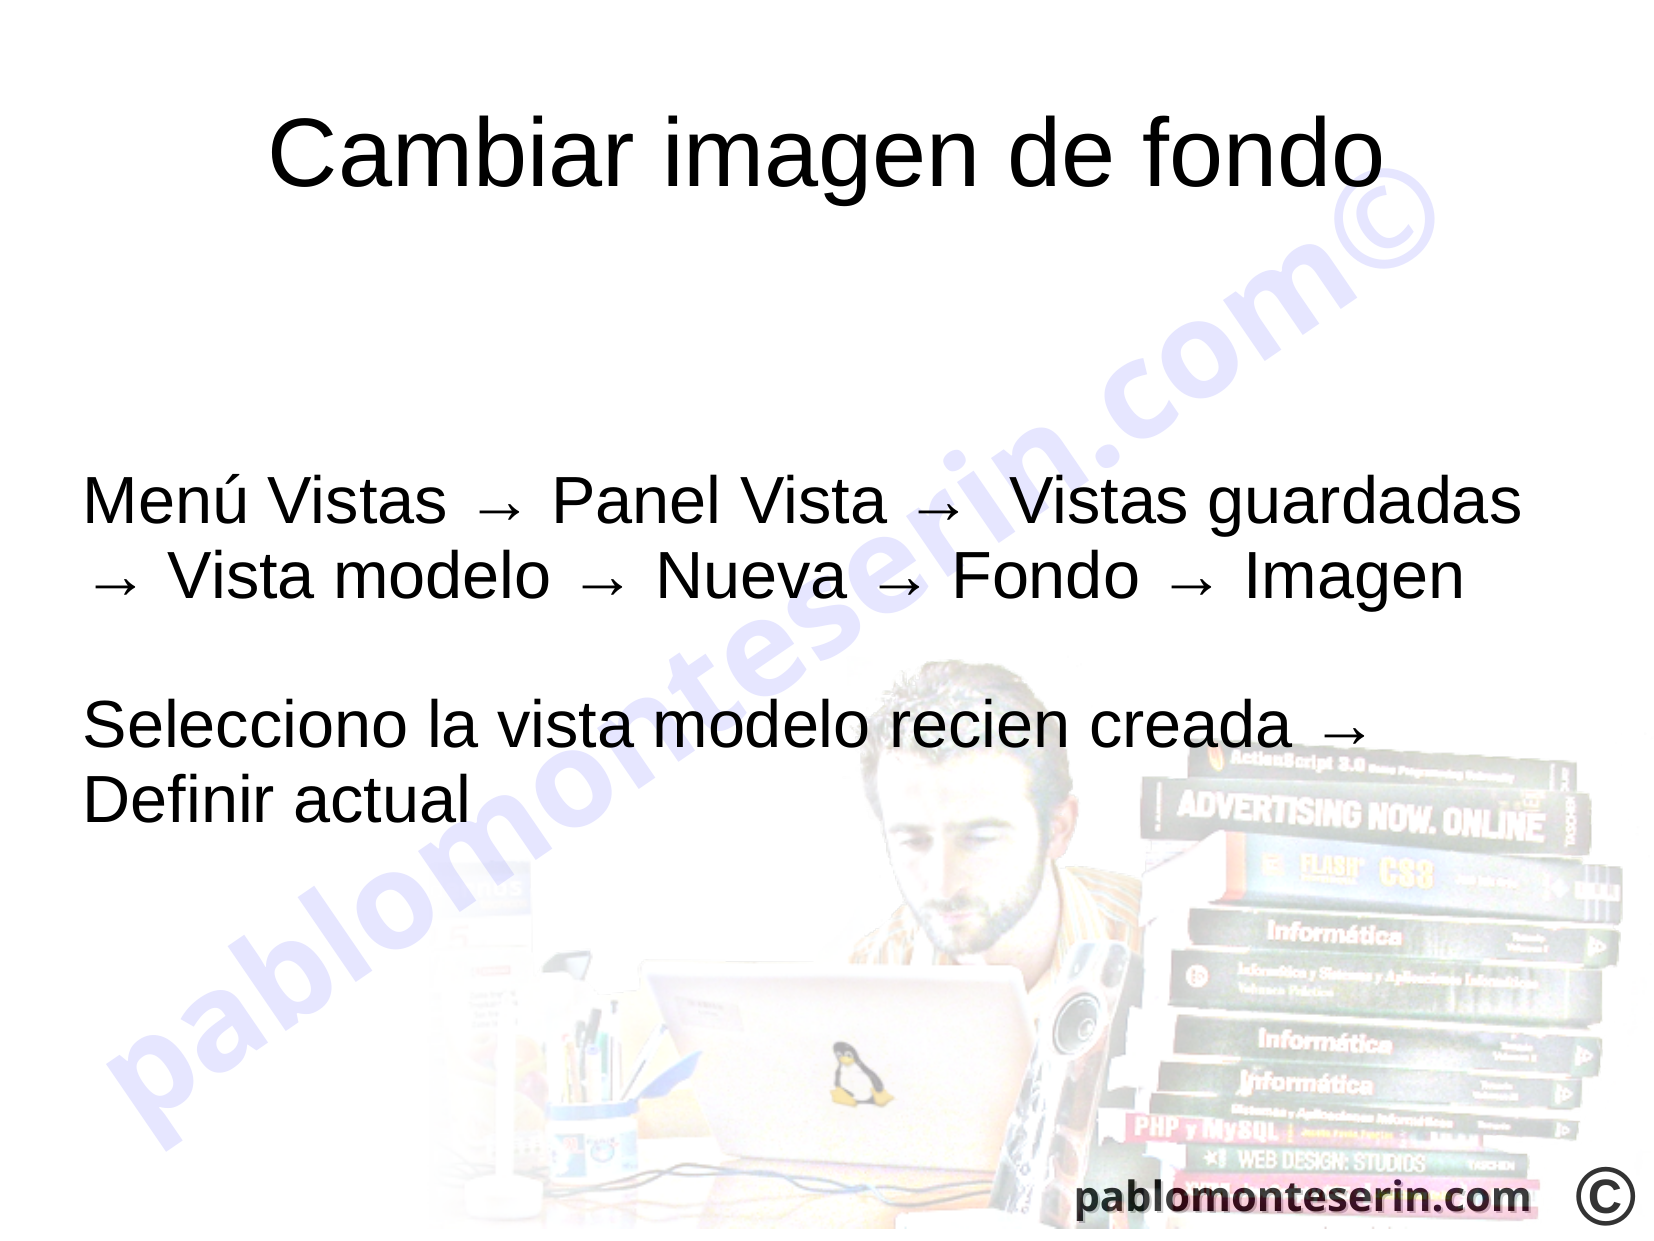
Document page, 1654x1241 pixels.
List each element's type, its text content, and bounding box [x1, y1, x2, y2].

picture [412, 640, 1654, 1229]
title Cambiar imagen de fondo [82, 49, 1571, 257]
subtitle Menú Vistas → Panel Vista → Vistas guardadas → Vista modelo → Nueva → Fondo → Imagen Selecciono la vista modelo recien creada → Definir actual [82, 290, 1571, 1010]
